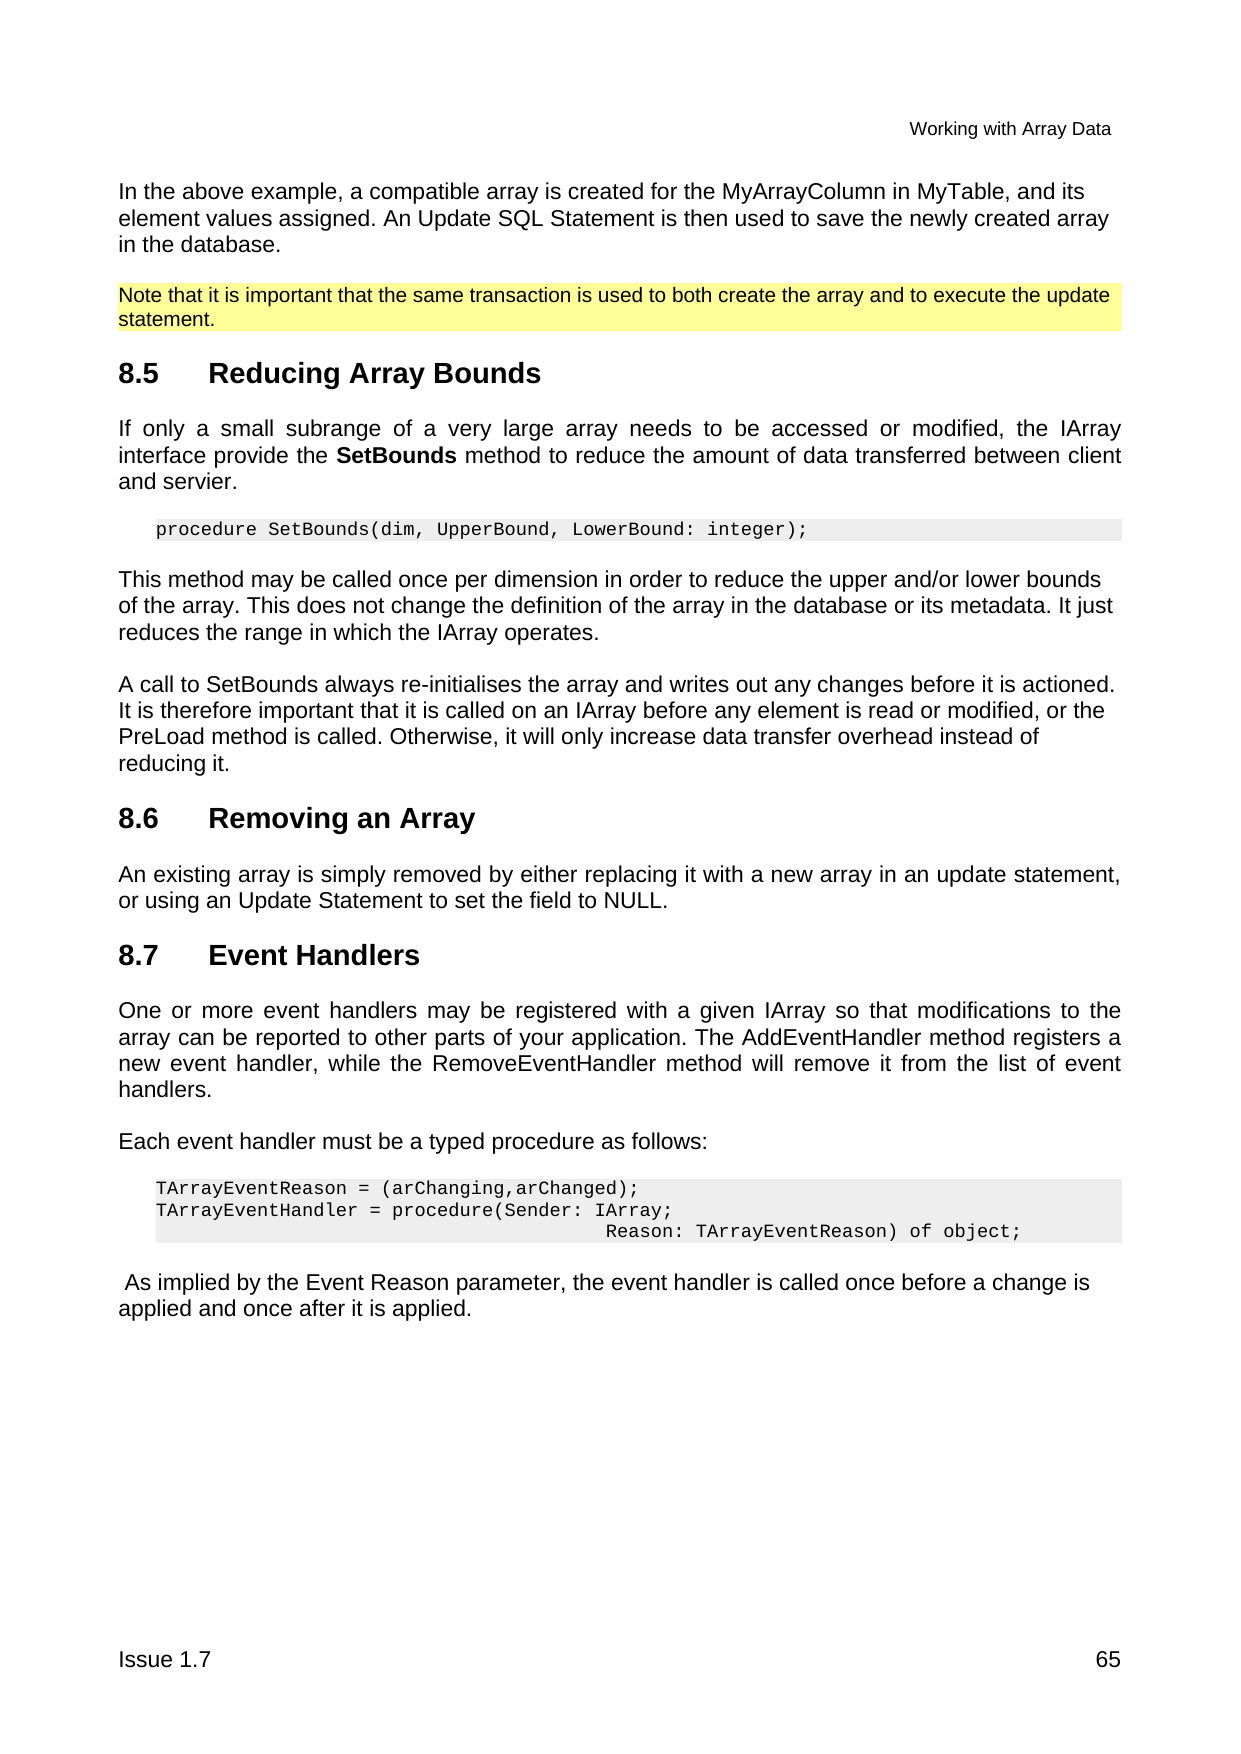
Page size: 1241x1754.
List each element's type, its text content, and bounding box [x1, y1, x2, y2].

subtitle Event Handlers [118, 938, 1122, 972]
text TArrayEventReason = (arChanging,arChanged); [156, 1179, 1122, 1200]
text A call to SetBounds always re-initialises the array and writes out any changes before it is actioned. It is therefore important that it is called on an IArray before any element is read or modified, or the PreLoad method is called. Otherwise, it will only increase data transfer overhead instead of reducing it. [118, 671, 1122, 776]
text TArrayEventHandler = procedure(Sender: IArray; [156, 1200, 1122, 1222]
text In the above example, a compatible array is created for the MyArrayColumn in MyTable, and its element values assigned. An Update SQL Statement is then used to save the newly created array in the database. [118, 178, 1122, 257]
text An existing array is simply removed by either replacing it with a new array in an update statement, or using an Update Statement to set the field to NULL. [118, 861, 1122, 913]
text This method may be called once per dimension in order to reduce the upper and/or lower bounds of the array. This does not change the definition of the array in the database or its metadata. It just reduces the range in which the IArray operates. [118, 566, 1122, 645]
text procedure SetBounds(dim, UpperBound, LowerBound: integer); [156, 519, 1122, 541]
text One or more event handlers may be registered with a given IArray so that modifications to the array can be reported to other parts of your application. The AddEventHandler method registers a new event handler, while the RemoveEventHandler method will remove it from the list of event handlers. [118, 997, 1122, 1103]
subtitle Removing an Array [118, 802, 1122, 835]
text If only a small subrange of a very large array needs to be accessed or modified, the IArray interface provide the SetBounds method to reduce the amount of data transferred between client and servier. [118, 415, 1122, 494]
subtitle Reducing Array Bounds [118, 356, 1122, 390]
text Reason: TArrayEventReason) of object; [156, 1222, 1122, 1243]
text Each event handler must be a typed procedure as follows: [118, 1128, 1122, 1154]
text As implied by the Event Reason parameter, the event handler is called once before a change is applied and once after it is applied. [118, 1268, 1122, 1321]
text Note that it is important that the same transaction is used to both create the array and to execute the update statement. [118, 283, 1122, 331]
